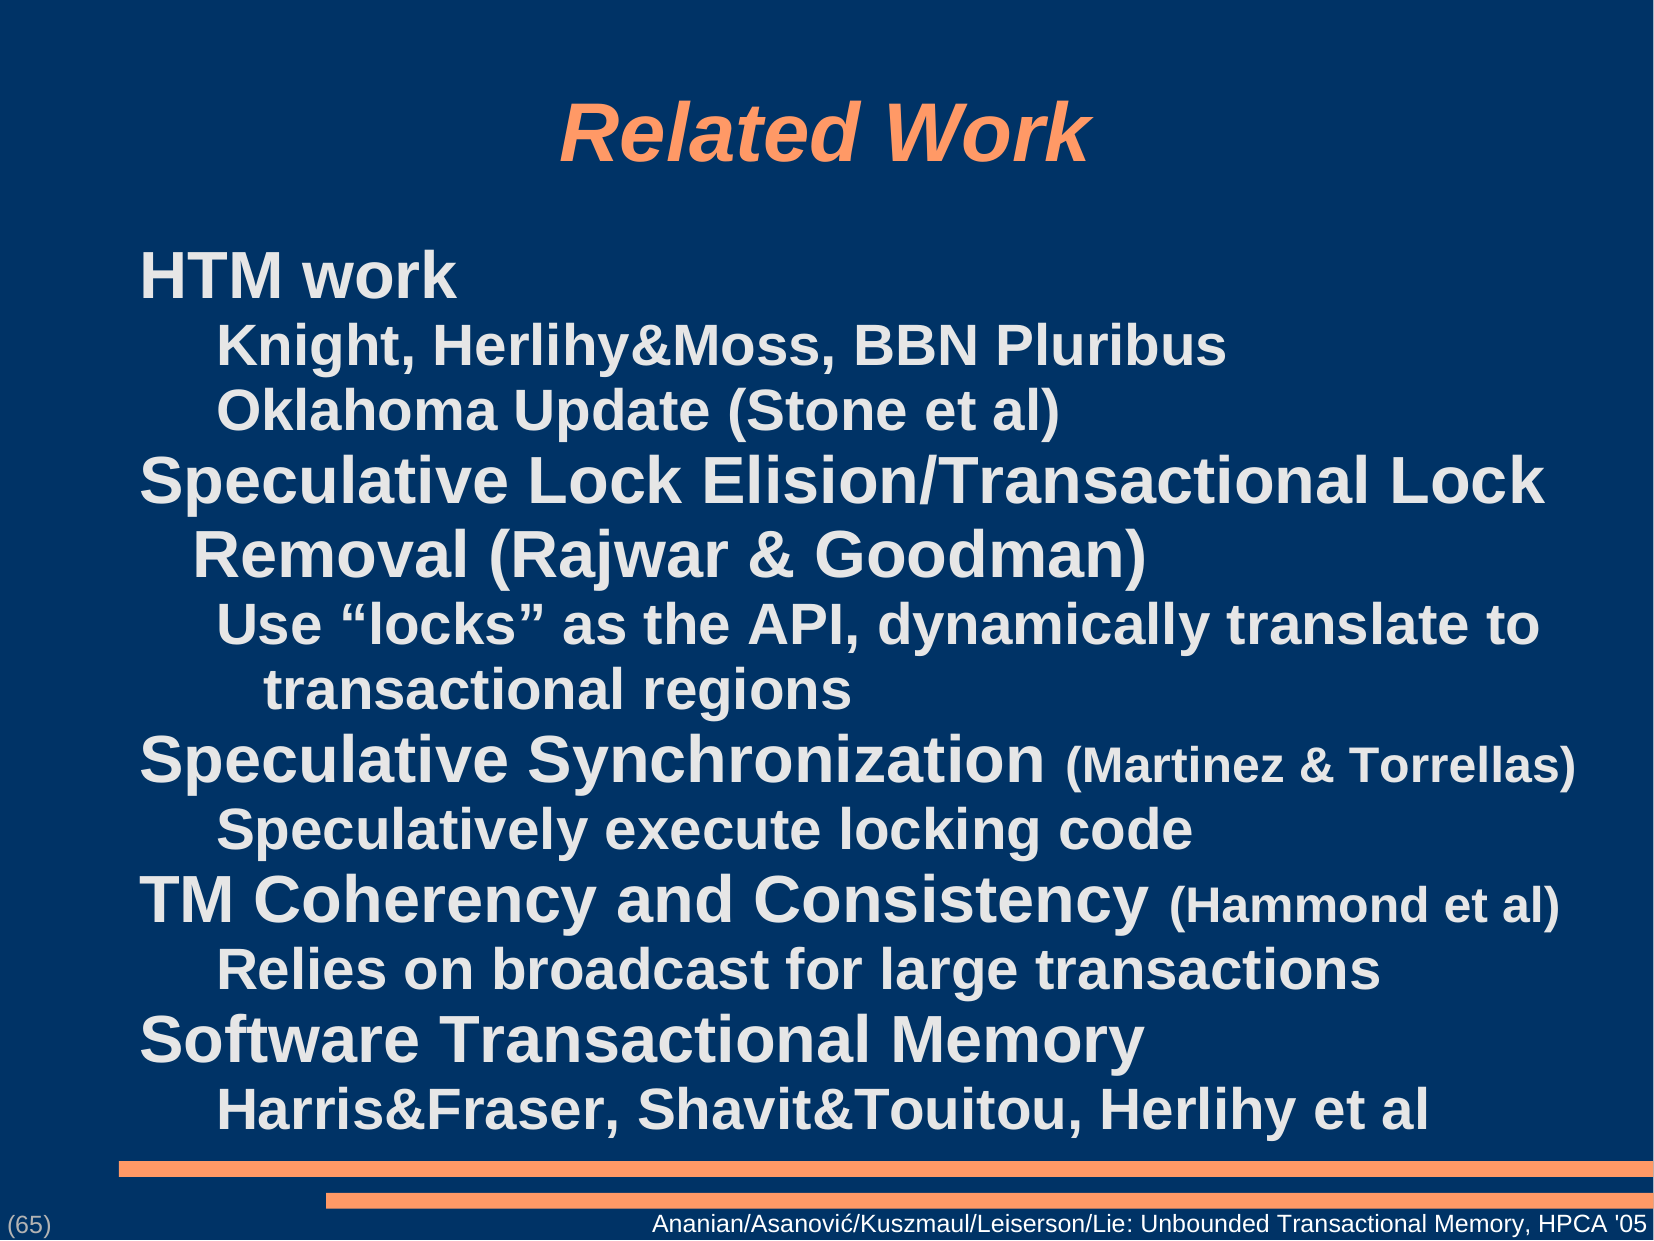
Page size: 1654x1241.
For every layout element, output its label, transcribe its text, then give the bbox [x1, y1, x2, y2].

list HTM work Knight, Herlihy&Moss, BBN Pluribus Oklahoma Update (Stone et al) Speculative Lock Elision/Transactional Lock Removal (Rajwar & Goodman) Use “locks” as the API, dynamically translate to transactional regions Speculative Synchronization (Martinez & Torrellas) Speculatively execute locking code TM Coherency and Consistency (Hammond et al) Relies on broadcast for large transactions Software Transactional Memory Harris&Fraser, Shavit&Touitou, Herlihy et al [121, 237, 1654, 1142]
title Related Work [51, 28, 1600, 236]
